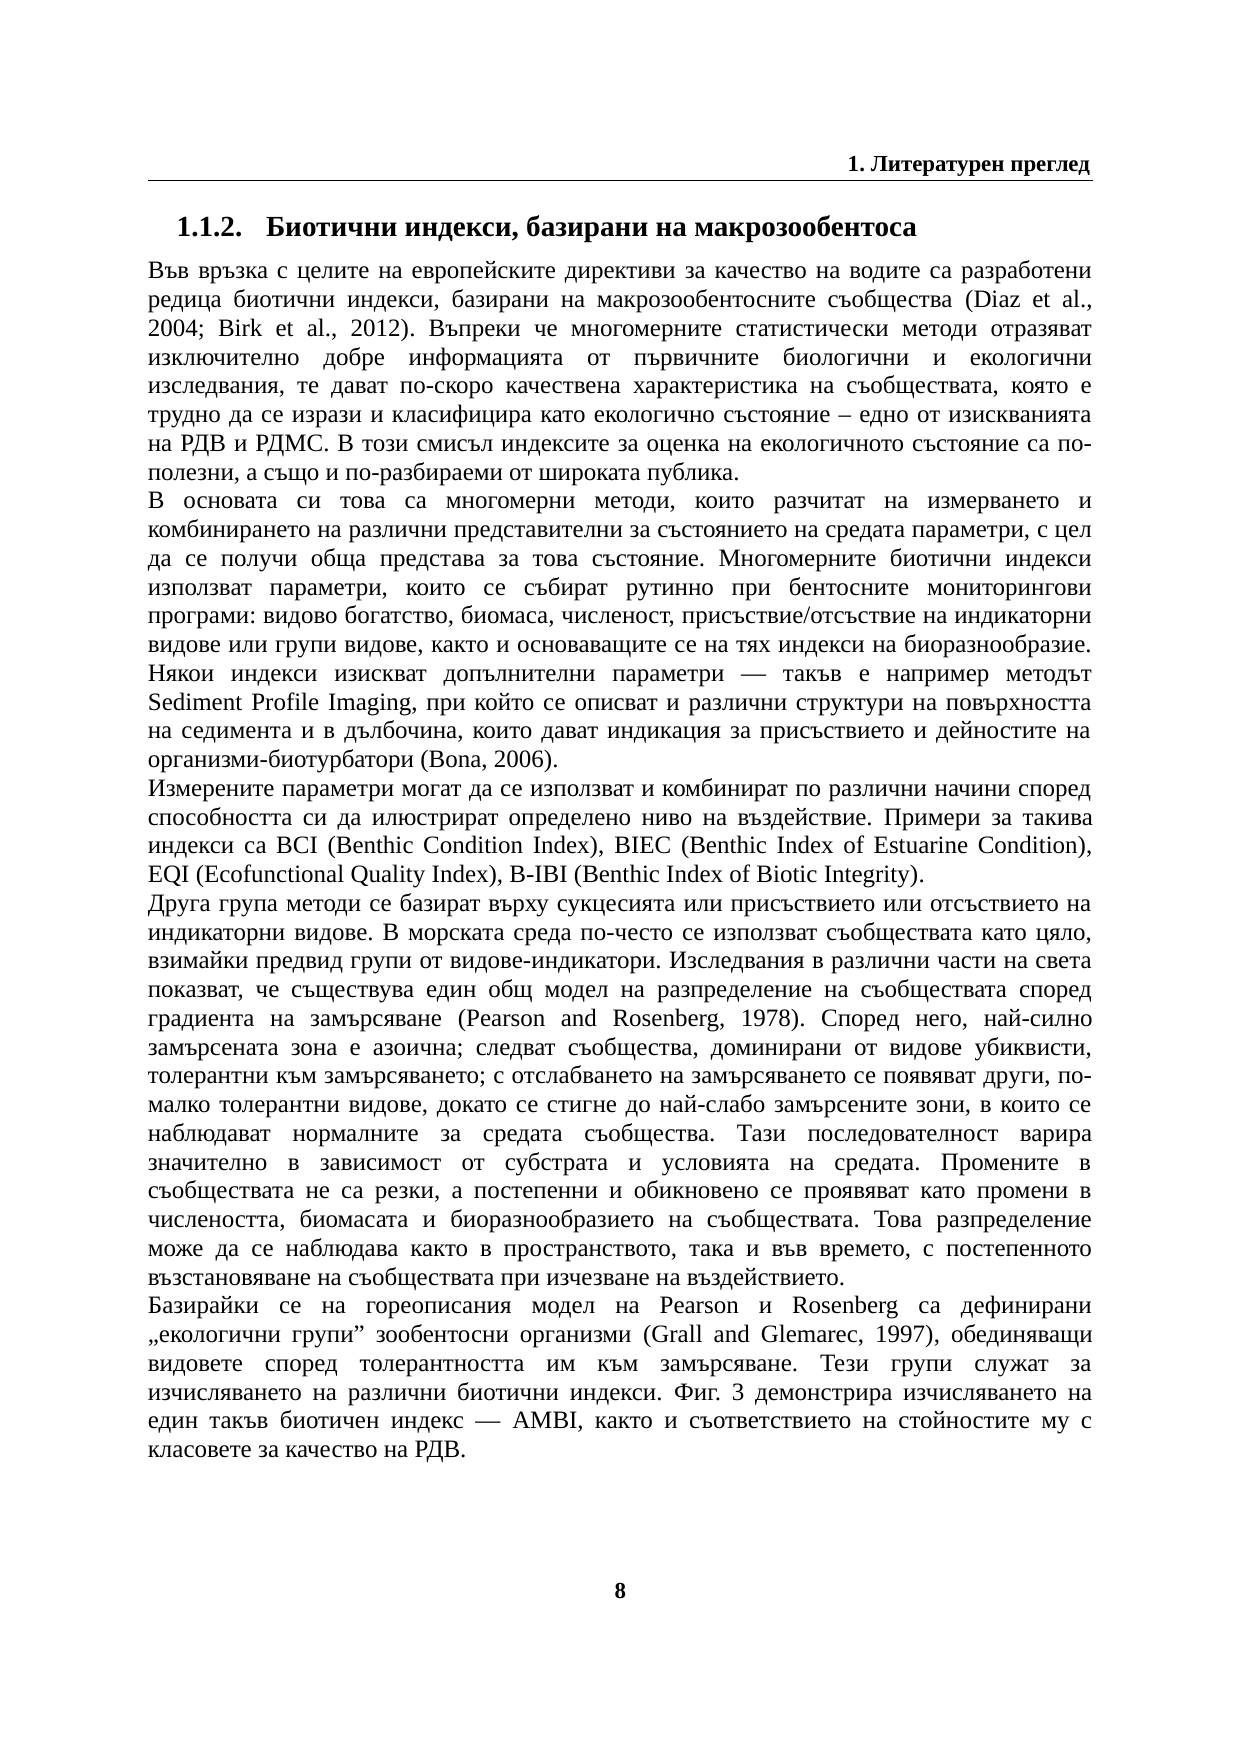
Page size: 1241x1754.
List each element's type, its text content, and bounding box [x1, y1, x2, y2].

text Базирайки се на гореописания модел на Pearson и Rosenberg са дефинирани „екологични групи” зообентосни организми (Grall and Glemarec, 1997), обединяващи видовете според толерантността им към замърсяване. Тези групи служат за изчисляването на различни биотични индекси. Фиг. 3 демонстрира изчисляването на един такъв биотичен индекс — AMBI, както и съответствието на стойностите му с класовете за качество на РДВ. [148, 1290, 1093, 1463]
subtitle Биотични индекси, базирани на макрозообентоса [242, 209, 1093, 243]
text Измерените параметри могат да се използват и комбинират по различни начини според способността си да илюстрират определено ниво на въздействие. Примери за такива индекси са BCI (Benthic Condition Index), BIEC (Benthic Index of Estuarine Condition), EQI (Ecofunctional Quality Index), B-IBI (Benthic Index of Biotic Integrity). [148, 773, 1093, 888]
text Друга група методи се базират върху сукцесията или присъствието или отсъствието на индикаторни видове. В морската среда по-често се използват съобществата като цяло, взимайки предвид групи от видове-индикатори. Изследвания в различни части на света показват, че съществува един общ модел на разпределение на съобществата според градиента на замърсяване (Pearson and Rosenberg, 1978). Според него, най-силно замърсената зона е азоична; следват съобщества, доминирани от видове убиквисти, толерантни към замърсяването; с отслабването на замърсяването се появяват други, по-малко толерантни видове, докато се стигне до най-слабо замърсените зони, в които се наблюдават нормалните за средата съобщества. Тази последователност варира значително в зависимост от субстрата и условията на средата. Промените в съобществата не са резки, а постепенни и обикновено се проявяват като промени в числеността, биомасата и биоразнообразието на съобществата. Това разпределение може да се наблюдава както в пространството, така и във времето, с постепенното възстановяване на съобществата при изчезване на въздействието. [148, 888, 1093, 1290]
text В основата си това са многомерни методи, които разчитат на измерването и комбинирането на различни представителни за състоянието на средата параметри, с цел да се получи обща представа за това състояние. Многомерните биотични индекси използват параметри, които се събират рутинно при бентосните мониторингови програми: видово богатство, биомаса, численост, присъствие/отсъствие на индикаторни видове или групи видове, както и основаващите се на тях индекси на биоразнообразие. Някои индекси изискват допълнителни параметри — такъв е например методът Sediment Profile Imaging, при който се описват и различни структури на повърхността на седимента и в дълбочина, които дават индикация за присъствието и дейностите на организми-биотурбатори (Bona, 2006). [148, 485, 1093, 773]
text Във връзка с целите на европейските директиви за качество на водите са разработени редица биотични индекси, базирани на макрозообентосните съобщества (Diaz et al., 2004; Birk et al., 2012). Въпреки че многомерните статистически методи отразяват изключително добре информацията от първичните биологични и екологични изследвания, те дават по-скоро качествена характеристика на съобществата, която е трудно да се изрази и класифицира като екологично състояние – едно от изискванията на РДВ и РДМС. В този смисъл индексите за оценка на екологичното състояние са по-полезни, а също и по-разбираеми от широката публика. [148, 255, 1093, 485]
